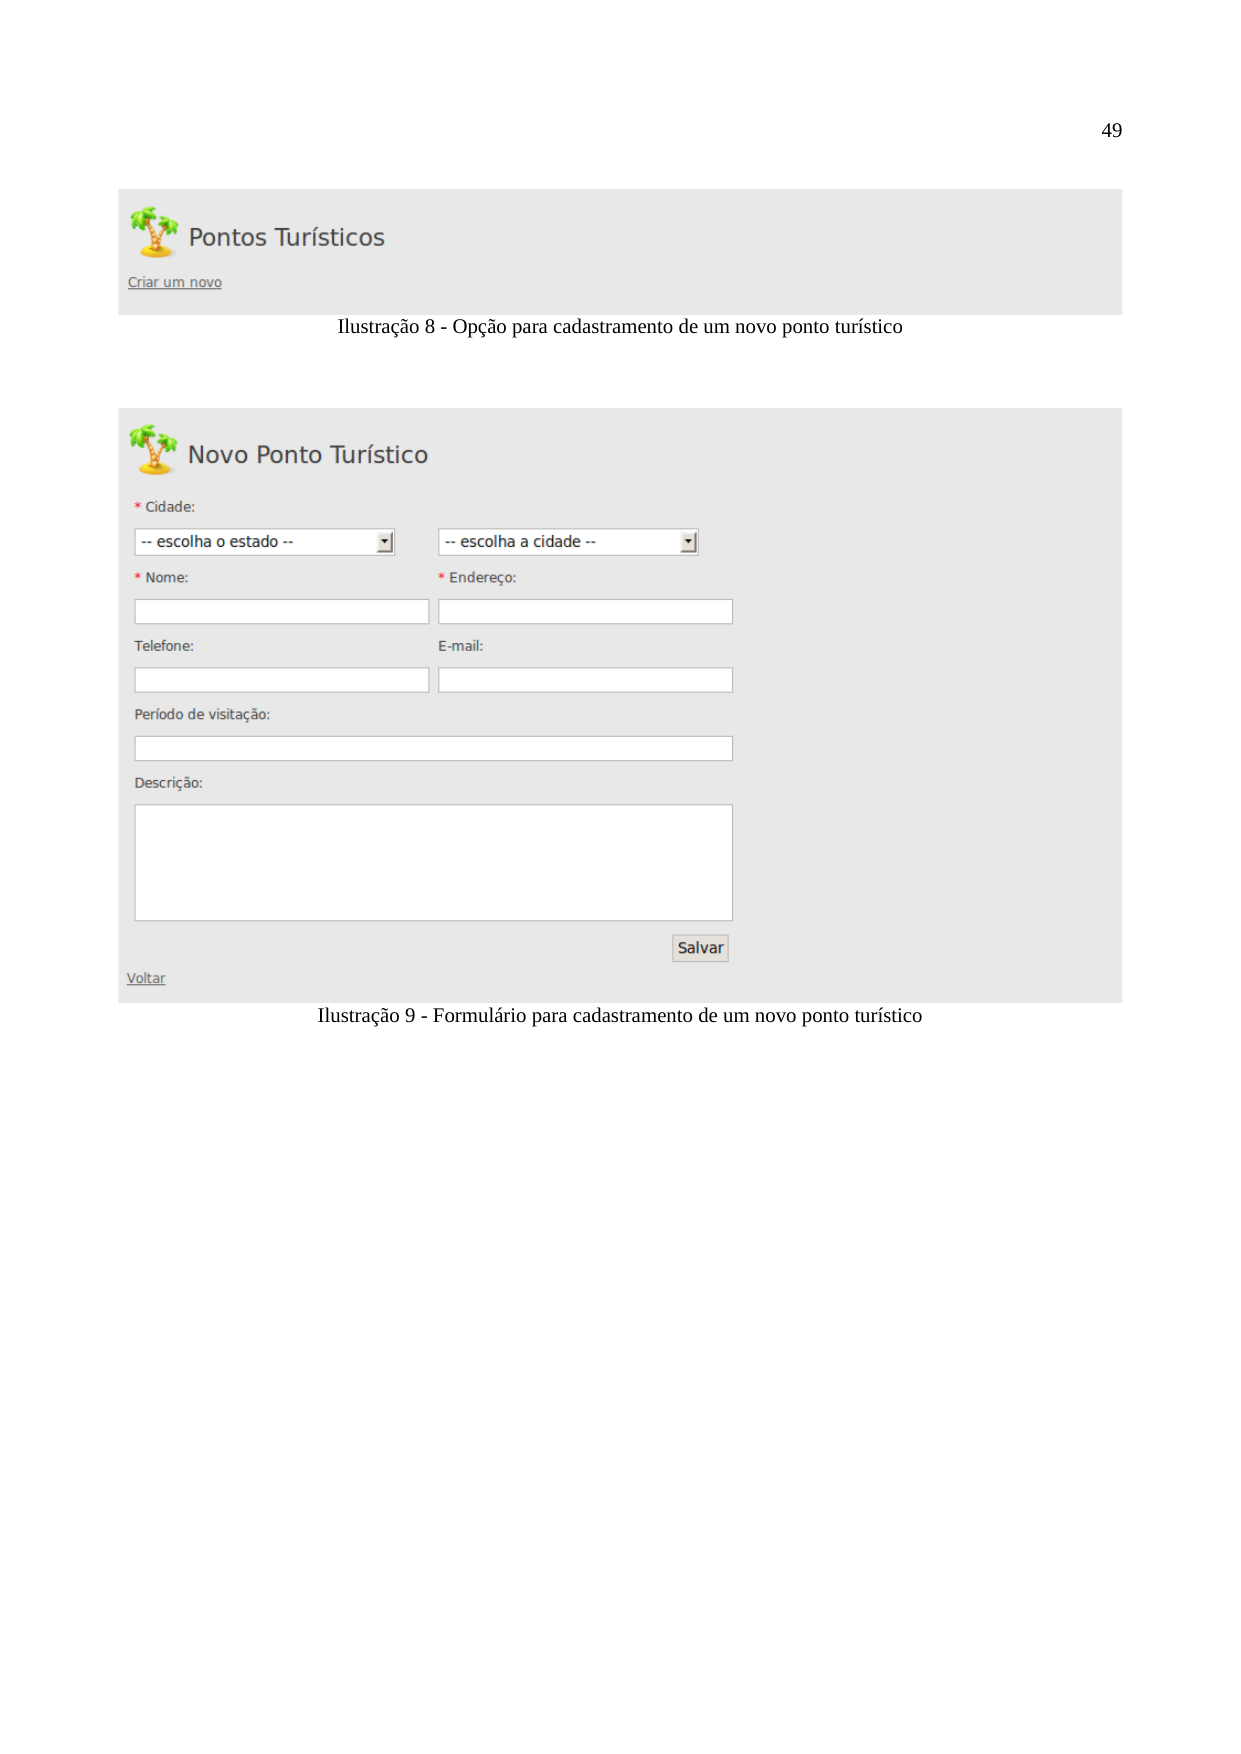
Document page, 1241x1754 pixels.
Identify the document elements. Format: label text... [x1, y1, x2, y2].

picture [118, 189, 1123, 315]
text Ilustração 8 - Opção para cadastramento de um novo ponto turístico [118, 315, 1122, 338]
picture [118, 408, 1123, 1003]
text Ilustração 9 - Formulário para cadastramento de um novo ponto turístico [118, 1003, 1122, 1027]
